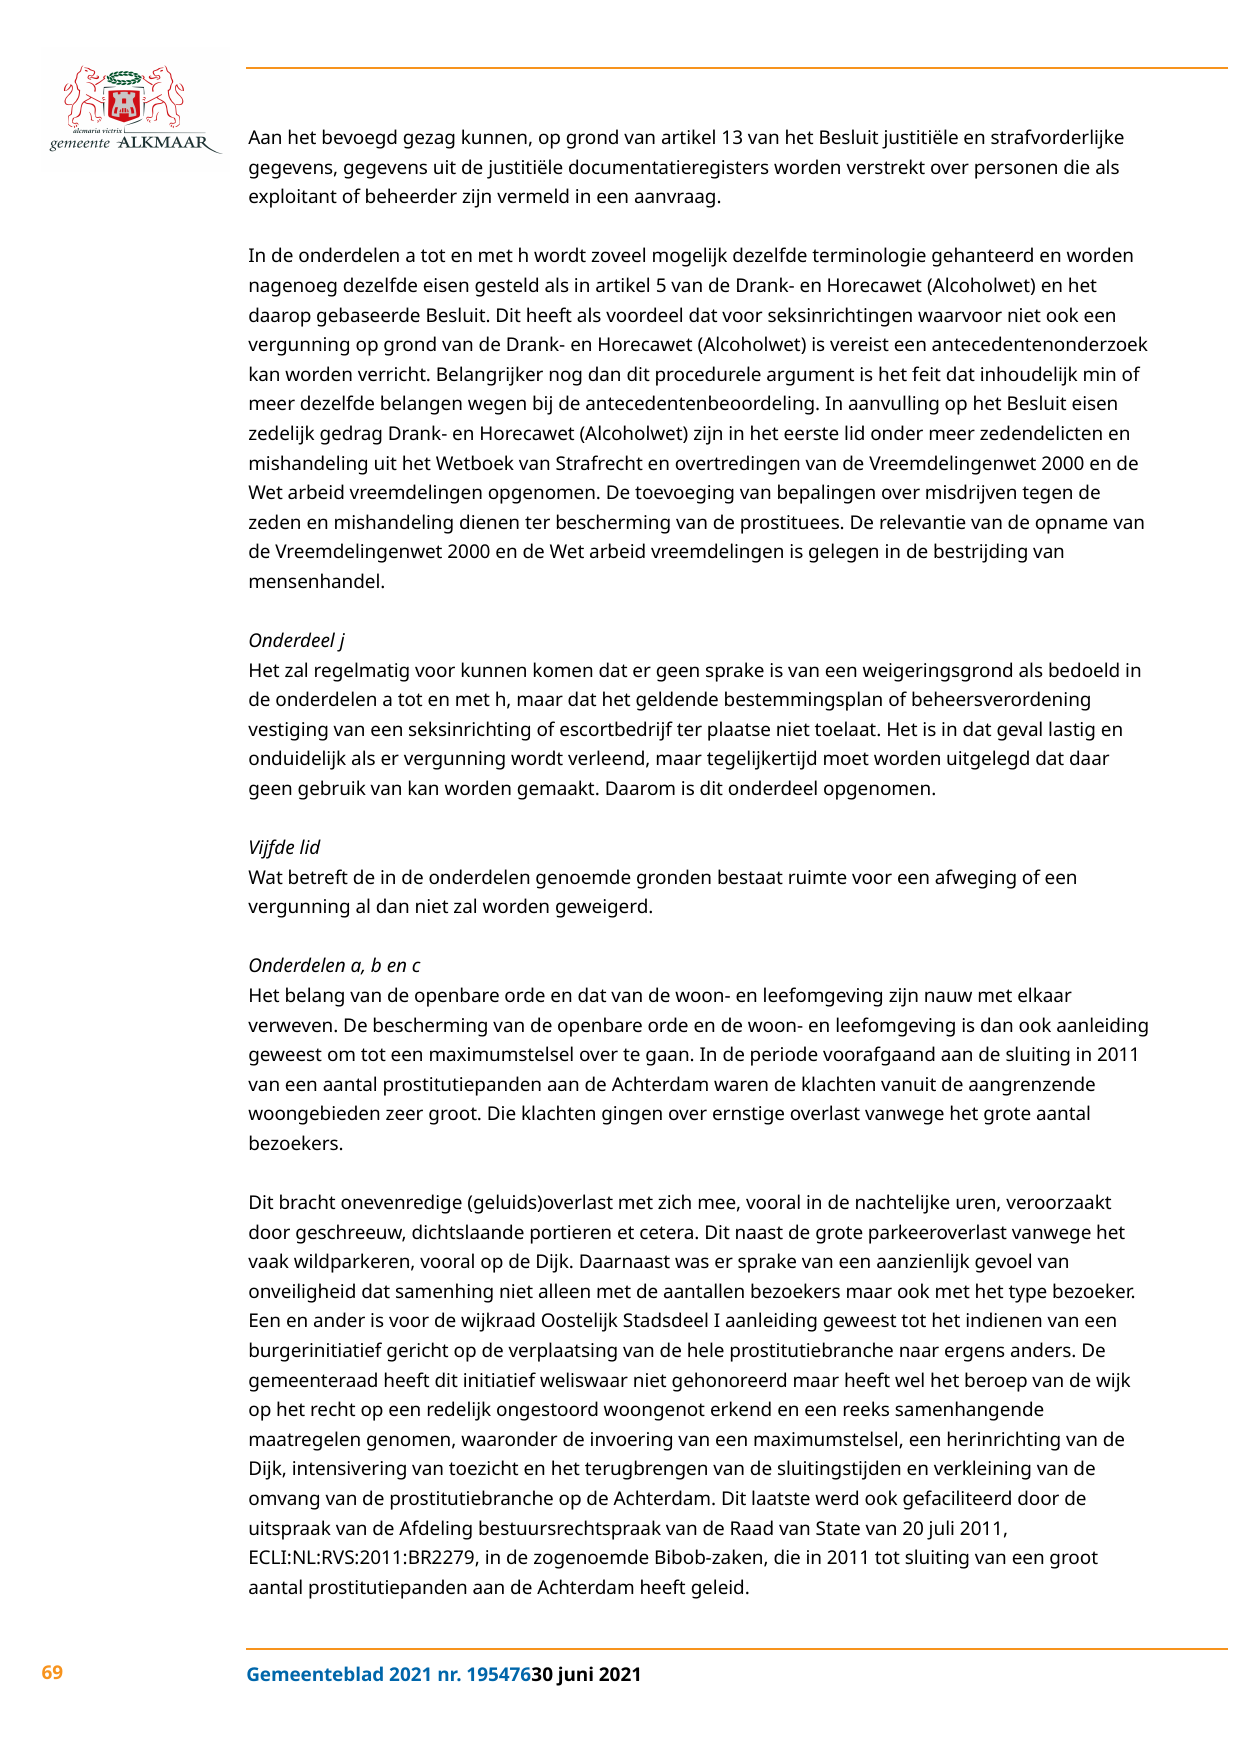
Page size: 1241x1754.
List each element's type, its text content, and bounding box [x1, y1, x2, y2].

text Wat betreft de in de onderdelen genoemde gronden bestaat ruimte voor een afweging of een vergunning al dan niet zal worden geweigerd. [248, 864, 1152, 919]
text Het zal regelmatig voor kunnen komen dat er geen sprake is van een weigeringsgrond als bedoeld in de onderdelen a tot en met h, maar dat het geldende bestemmingsplan of beheersverordening vestiging van een seksinrichting of escortbedrijf ter plaatse niet toelaat. Het is in dat geval lastig en onduidelijk als er vergunning wordt verleend, maar tegelijkertijd moet worden uitgelegd dat daar geen gebruik van kan worden gemaakt. Daarom is dit onderdeel opgenomen. [248, 657, 1152, 801]
text Dit bracht onevenredige (geluids)overlast met zich mee, vooral in de nachtelijke uren, veroorzaakt door geschreeuw, dichtslaande portieren et cetera. Dit naast de grote parkeeroverlast vanwege het vaak wildparkeren, vooral op de Dijk. Daarnaast was er sprake van een aanzienlijk gevoel van onveiligheid dat samenhing niet alleen met de aantallen bezoekers maar ook met het type bezoeker. Een en ander is voor de wijkraad Oostelijk Stadsdeel I aanleiding geweest tot het indienen van een burgerinitiatief gericht op de verplaatsing van de hele prostitutiebranche naar ergens anders. De gemeenteraad heeft dit initiatief weliswaar niet gehonoreerd maar heeft wel het beroep van de wijk op het recht op een redelijk ongestoord woongenot erkend en een reeks samenhangende maatregelen genomen, waaronder de invoering van een maximumstelsel, een herinrichting van de Dijk, intensivering van toezicht en het terugbrengen van de sluitingstijden en verkleining van de omvang van de prostitutiebranche op de Achterdam. Dit laatste werd ook gefaciliteerd door de uitspraak van de Afdeling bestuursrechtspraak van de Raad van State van 20 juli 2011, ECLI:NL:RVS:2011:BR2279, in de zogenoemde Bibob-zaken, die in 2011 tot sluiting van een groot aantal prostitutiepanden aan de Achterdam heeft geleid. [248, 1189, 1152, 1600]
text Het belang van de openbare orde en dat van de woon- en leefomgeving zijn nauw met elkaar verweven. De bescherming van de openbare orde en de woon- en leefomgeving is dan ook aanleiding geweest om tot een maximumstelsel over te gaan. In de periode voorafgaand aan de sluiting in 2011 van een aantal prostitutiepanden aan de Achterdam waren de klachten vanuit de aangrenzende woongebieden zeer groot. Die klachten gingen over ernstige overlast vanwege het grote aantal bezoekers. [248, 982, 1152, 1156]
picture [41, 47, 231, 172]
text Vijfde lid [248, 834, 1152, 860]
text Onderdelen a, b en c [248, 953, 1152, 978]
text Onderdeel j [248, 627, 1152, 653]
text In de onderdelen a tot en met h wordt zoveel mogelijk dezelfde terminologie gehanteerd en worden nagenoeg dezelfde eisen gesteld als in artikel 5 van de Drank- en Horecawet (Alcoholwet) en het daarop gebaseerde Besluit. Dit heeft als voordeel dat voor seksinrichtingen waarvoor niet ook een vergunning op grond van de Drank- en Horecawet (Alcoholwet) is vereist een antecedentenonderzoek kan worden verricht. Belangrijker nog dan dit procedurele argument is het feit dat inhoudelijk min of meer dezelfde belangen wegen bij de antecedentenbeoordeling. In aanvulling op het Besluit eisen zedelijk gedrag Drank- en Horecawet (Alcoholwet) zijn in het eerste lid onder meer zedendelicten en mishandeling uit het Wetboek van Strafrecht en overtredingen van de Vreemdelingenwet 2000 en de Wet arbeid vreemdelingen opgenomen. De toevoeging van bepalingen over misdrijven tegen de zeden en mishandeling dienen ter bescherming van de prostituees. De relevantie van de opname van de Vreemdelingenwet 2000 en de Wet arbeid vreemdelingen is gelegen in de bestrijding van mensenhandel. [248, 243, 1152, 594]
text Aan het bevoegd gezag kunnen, op grond van artikel 13 van het Besluit justitiële en strafvorderlijke gegevens, gegevens uit de justitiële documentatieregisters worden verstrekt over personen die als exploitant of beheerder zijn vermeld in een aanvraag. [248, 124, 1152, 209]
